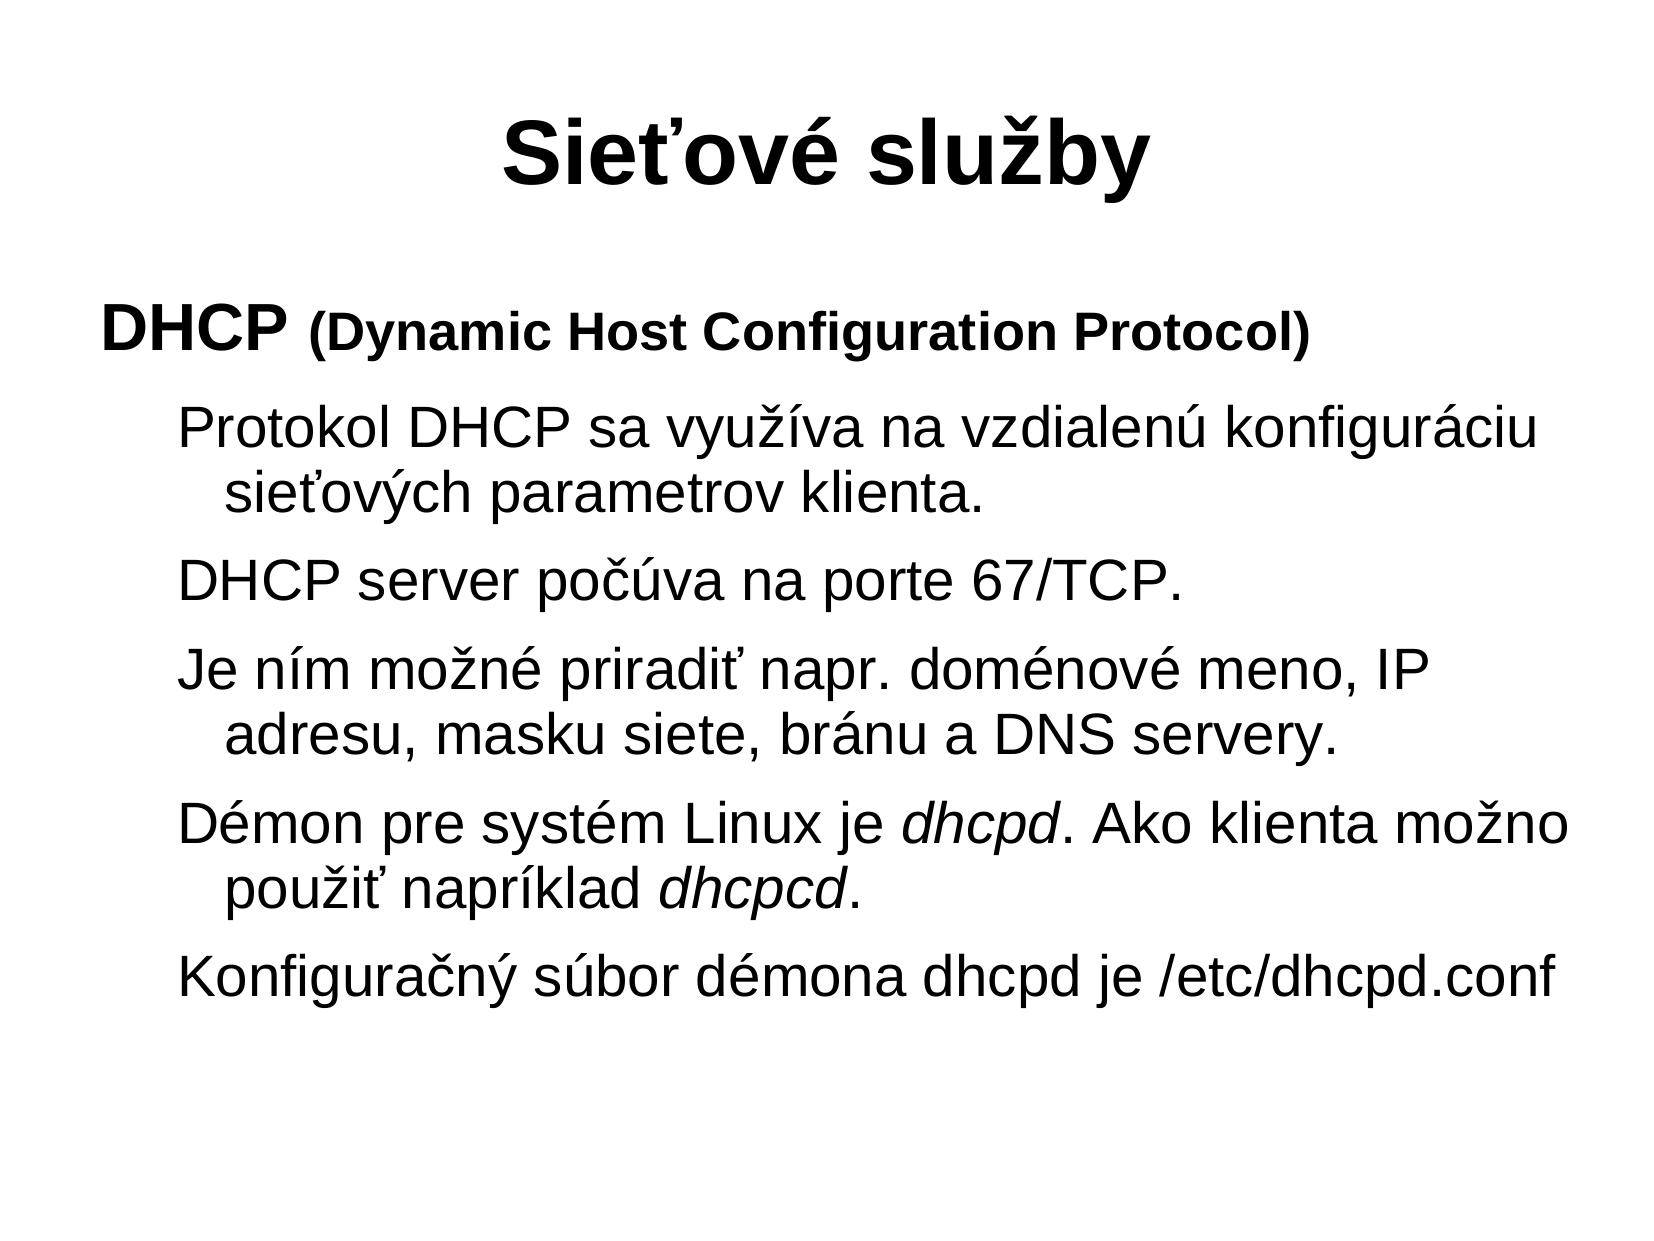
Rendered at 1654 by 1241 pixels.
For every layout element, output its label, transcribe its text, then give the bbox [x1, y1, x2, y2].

title Sieťové služby [82, 49, 1571, 257]
list DHCP (Dynamic Host Configuration Protocol) Protokol DHCP sa využíva na vzdialenú konfiguráciu sieťových parametrov klienta. DHCP server počúva na porte 67/TCP. Je ním možné priradiť napr. doménové meno, IP adresu, masku siete, bránu a DNS servery. Démon pre systém Linux je dhcpd. Ako klienta možno použiť napríklad dhcpcd. Konfiguračný súbor démona dhcpd je /etc/dhcpd.conf [82, 290, 1571, 1109]
